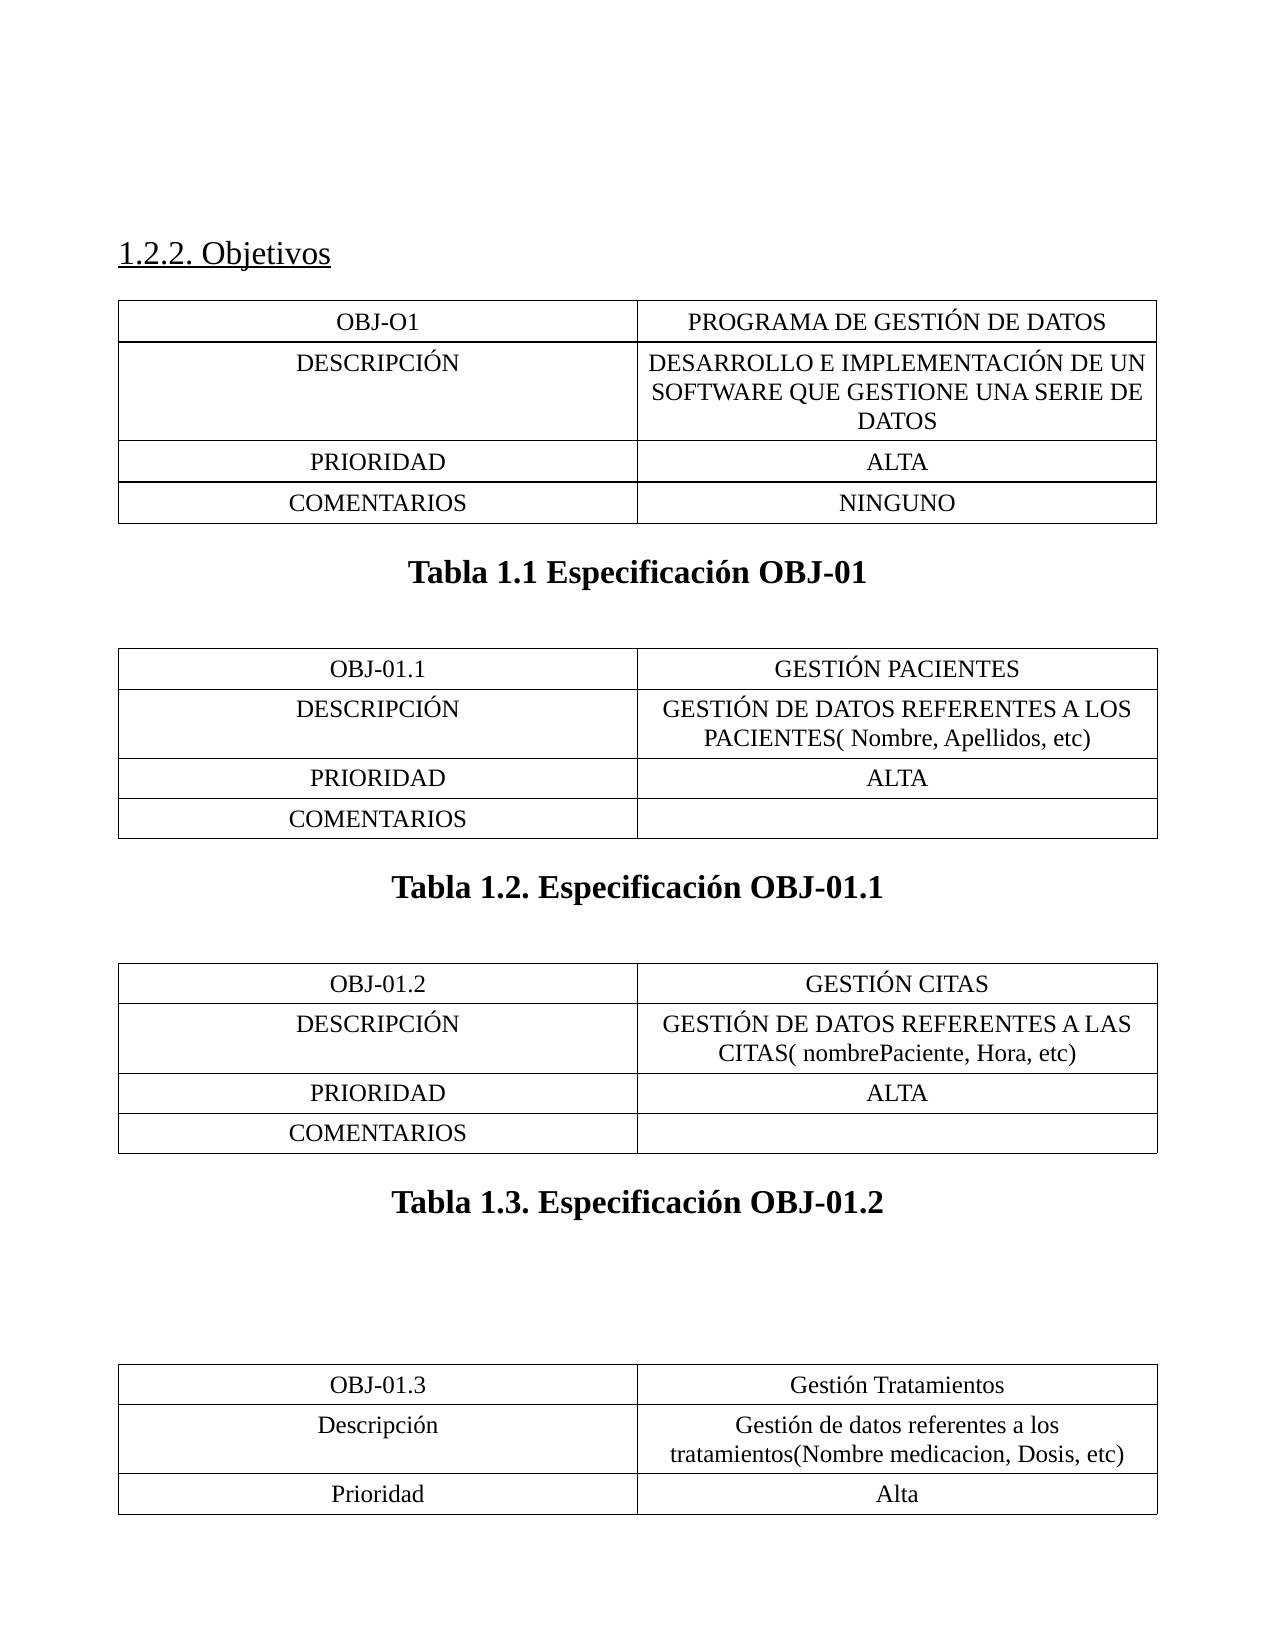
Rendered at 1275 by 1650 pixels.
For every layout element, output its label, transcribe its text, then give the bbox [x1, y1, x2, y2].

table_cell NINGUNO [638, 483, 1156, 523]
table_cell GESTIÓN DE DATOS REFERENTES A LOS PACIENTES( Nombre, Apellidos, etc) [638, 690, 1157, 758]
table_cell [638, 1114, 1157, 1153]
text Tabla 1.1 Especificación OBJ-01 [118, 552, 1157, 591]
table_cell ALTA [638, 759, 1157, 798]
text 1.2.2. Objetivos [118, 233, 1157, 271]
text Tabla 1.2. Especificación OBJ-01.1 [118, 867, 1157, 906]
table_cell PRIORIDAD [119, 1074, 637, 1113]
table_cell PRIORIDAD [119, 759, 637, 798]
table_cell DESARROLLO E IMPLEMENTACIÓN DE UN SOFTWARE QUE GESTIONE UNA SERIE DE DATOS [638, 343, 1156, 440]
table_cell DESCRIPCIÓN [119, 690, 637, 758]
table_cell Alta [638, 1474, 1157, 1514]
table_cell ALTA [638, 441, 1156, 481]
table_cell GESTIÓN DE DATOS REFERENTES A LAS CITAS( nombrePaciente, Hora, etc) [638, 1004, 1157, 1072]
table_header PROGRAMA DE GESTIÓN DE DATOS [638, 301, 1156, 341]
table_cell PRIORIDAD [119, 441, 637, 481]
table_header OBJ-O1 [119, 301, 637, 341]
table_header GESTIÓN PACIENTES [638, 649, 1157, 689]
table_header OBJ-01.2 [119, 964, 637, 1003]
table_cell COMENTARIOS [119, 799, 637, 838]
table_cell Descripción [119, 1405, 637, 1473]
table_header Gestión Tratamientos [638, 1365, 1157, 1404]
table_cell Prioridad [119, 1474, 637, 1514]
table_header OBJ-01.1 [119, 649, 637, 689]
table_cell [638, 799, 1157, 838]
table_cell COMENTARIOS [119, 1114, 637, 1153]
table_cell DESCRIPCIÓN [119, 343, 637, 440]
table_cell COMENTARIOS [119, 483, 637, 523]
table_cell DESCRIPCIÓN [119, 1004, 637, 1072]
table_cell ALTA [638, 1074, 1157, 1113]
table_header GESTIÓN CITAS [638, 964, 1157, 1003]
table_cell Gestión de datos referentes a los tratamientos(Nombre medicacion, Dosis, etc) [638, 1405, 1157, 1473]
text Tabla 1.3. Especificación OBJ-01.2 [118, 1182, 1157, 1220]
table_header OBJ-01.3 [119, 1365, 637, 1404]
